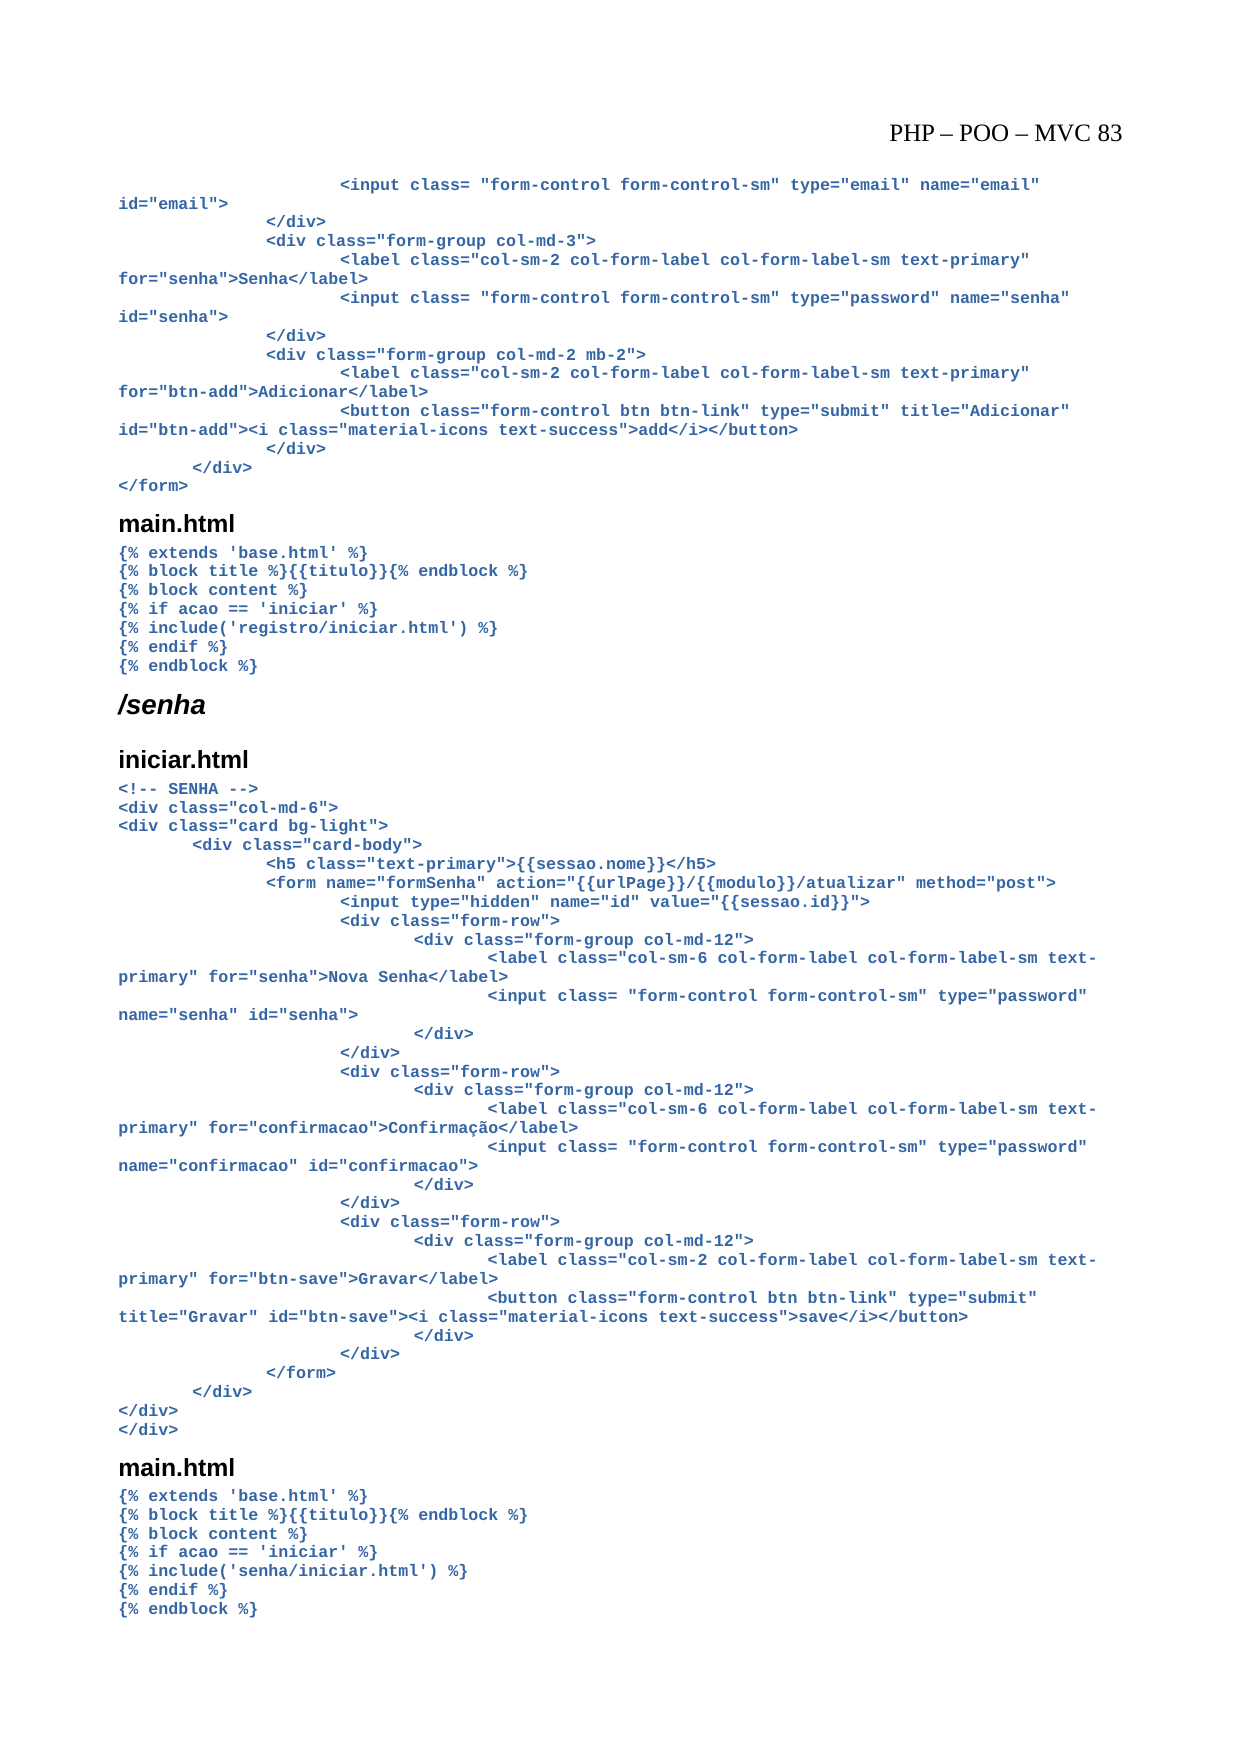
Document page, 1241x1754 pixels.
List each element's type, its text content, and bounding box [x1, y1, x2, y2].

text <div class="form-group col-md-3"> [118, 233, 1122, 252]
text {% block content %} [118, 582, 1122, 601]
text <div class="form-group col-md-12"> [118, 1233, 1122, 1252]
text <div class="form-row"> [118, 912, 1122, 931]
text <div class="form-row"> [118, 1063, 1122, 1082]
text </div> [118, 1176, 1122, 1195]
subtitle main.html [118, 1453, 1122, 1481]
text {% include('registro/iniciar.html') %} [118, 619, 1122, 638]
text <label class="col-sm-6 col-form-label col-form-label-sm text-primary" for="confirmacao">Confirmação</label> [118, 1101, 1122, 1138]
text <button class="form-control btn btn-link" type="submit" title="Adicionar" id="btn-add"><i class="material-icons text-success">add</i></button> [118, 403, 1122, 440]
text </div> [118, 1384, 1122, 1402]
text </div> [118, 327, 1122, 346]
text {% endif %} [118, 1582, 1122, 1601]
text {% if acao == 'iniciar' %} [118, 1544, 1122, 1563]
text </div> [118, 1346, 1122, 1365]
text </div> [118, 1195, 1122, 1214]
text <div class="form-group col-md-12"> [118, 931, 1122, 950]
text {% block title %}{{titulo}}{% endblock %} [118, 563, 1122, 582]
text </form> [118, 1365, 1122, 1384]
text <label class="col-sm-2 col-form-label col-form-label-sm text-primary" for="btn-add">Adicionar</label> [118, 365, 1122, 403]
text </div> [118, 1421, 1122, 1440]
text </div> [118, 1402, 1122, 1421]
text {% endif %} [118, 638, 1122, 657]
text <h5 class="text-primary">{{sessao.nome}}</h5> [118, 856, 1122, 874]
text {% if acao == 'iniciar' %} [118, 601, 1122, 619]
text <input class= "form-control form-control-sm" type="password" name="senha" id="senha"> [118, 289, 1122, 327]
text </form> [118, 478, 1122, 497]
text {% extends 'base.html' %} [118, 544, 1122, 563]
text <!-- SENHA --> [118, 780, 1122, 799]
text <input type="hidden" name="id" value="{{sessao.id}}"> [118, 893, 1122, 912]
text <input class= "form-control form-control-sm" type="password" name="confirmacao" id="confirmacao"> [118, 1138, 1122, 1176]
subtitle main.html [118, 509, 1122, 538]
text {% endblock %} [118, 1601, 1122, 1619]
text {% block title %}{{titulo}}{% endblock %} [118, 1506, 1122, 1525]
text <div class="card-body"> [118, 837, 1122, 856]
subtitle /senha [118, 689, 1122, 721]
text </div> [118, 214, 1122, 233]
subtitle iniciar.html [118, 746, 1122, 774]
text </div> [118, 1025, 1122, 1044]
text <label class="col-sm-2 col-form-label col-form-label-sm text-primary" for="btn-save">Gravar</label> [118, 1252, 1122, 1289]
text <form name="formSenha" action="{{urlPage}}/{{modulo}}/atualizar" method="post"> [118, 874, 1122, 893]
text <div class="form-group col-md-2 mb-2"> [118, 346, 1122, 365]
text <div class="form-row"> [118, 1214, 1122, 1233]
text <label class="col-sm-2 col-form-label col-form-label-sm text-primary" for="senha">Senha</label> [118, 252, 1122, 289]
text </div> [118, 1044, 1122, 1063]
text </div> [118, 459, 1122, 478]
text {% endblock %} [118, 657, 1122, 676]
text <div class="card bg-light"> [118, 818, 1122, 837]
text <div class="form-group col-md-12"> [118, 1082, 1122, 1101]
text {% block content %} [118, 1525, 1122, 1544]
text <label class="col-sm-6 col-form-label col-form-label-sm text-primary" for="senha">Nova Senha</label> [118, 950, 1122, 988]
text <button class="form-control btn btn-link" type="submit" title="Gravar" id="btn-save"><i class="material-icons text-success">save</i></button> [118, 1289, 1122, 1327]
text <div class="col-md-6"> [118, 799, 1122, 818]
text </div> [118, 1327, 1122, 1346]
text <input class= "form-control form-control-sm" type="email" name="email" id="email"> [118, 176, 1122, 214]
text </div> [118, 440, 1122, 459]
text {% include('senha/iniciar.html') %} [118, 1563, 1122, 1582]
text <input class= "form-control form-control-sm" type="password" name="senha" id="senha"> [118, 988, 1122, 1025]
text {% extends 'base.html' %} [118, 1487, 1122, 1506]
